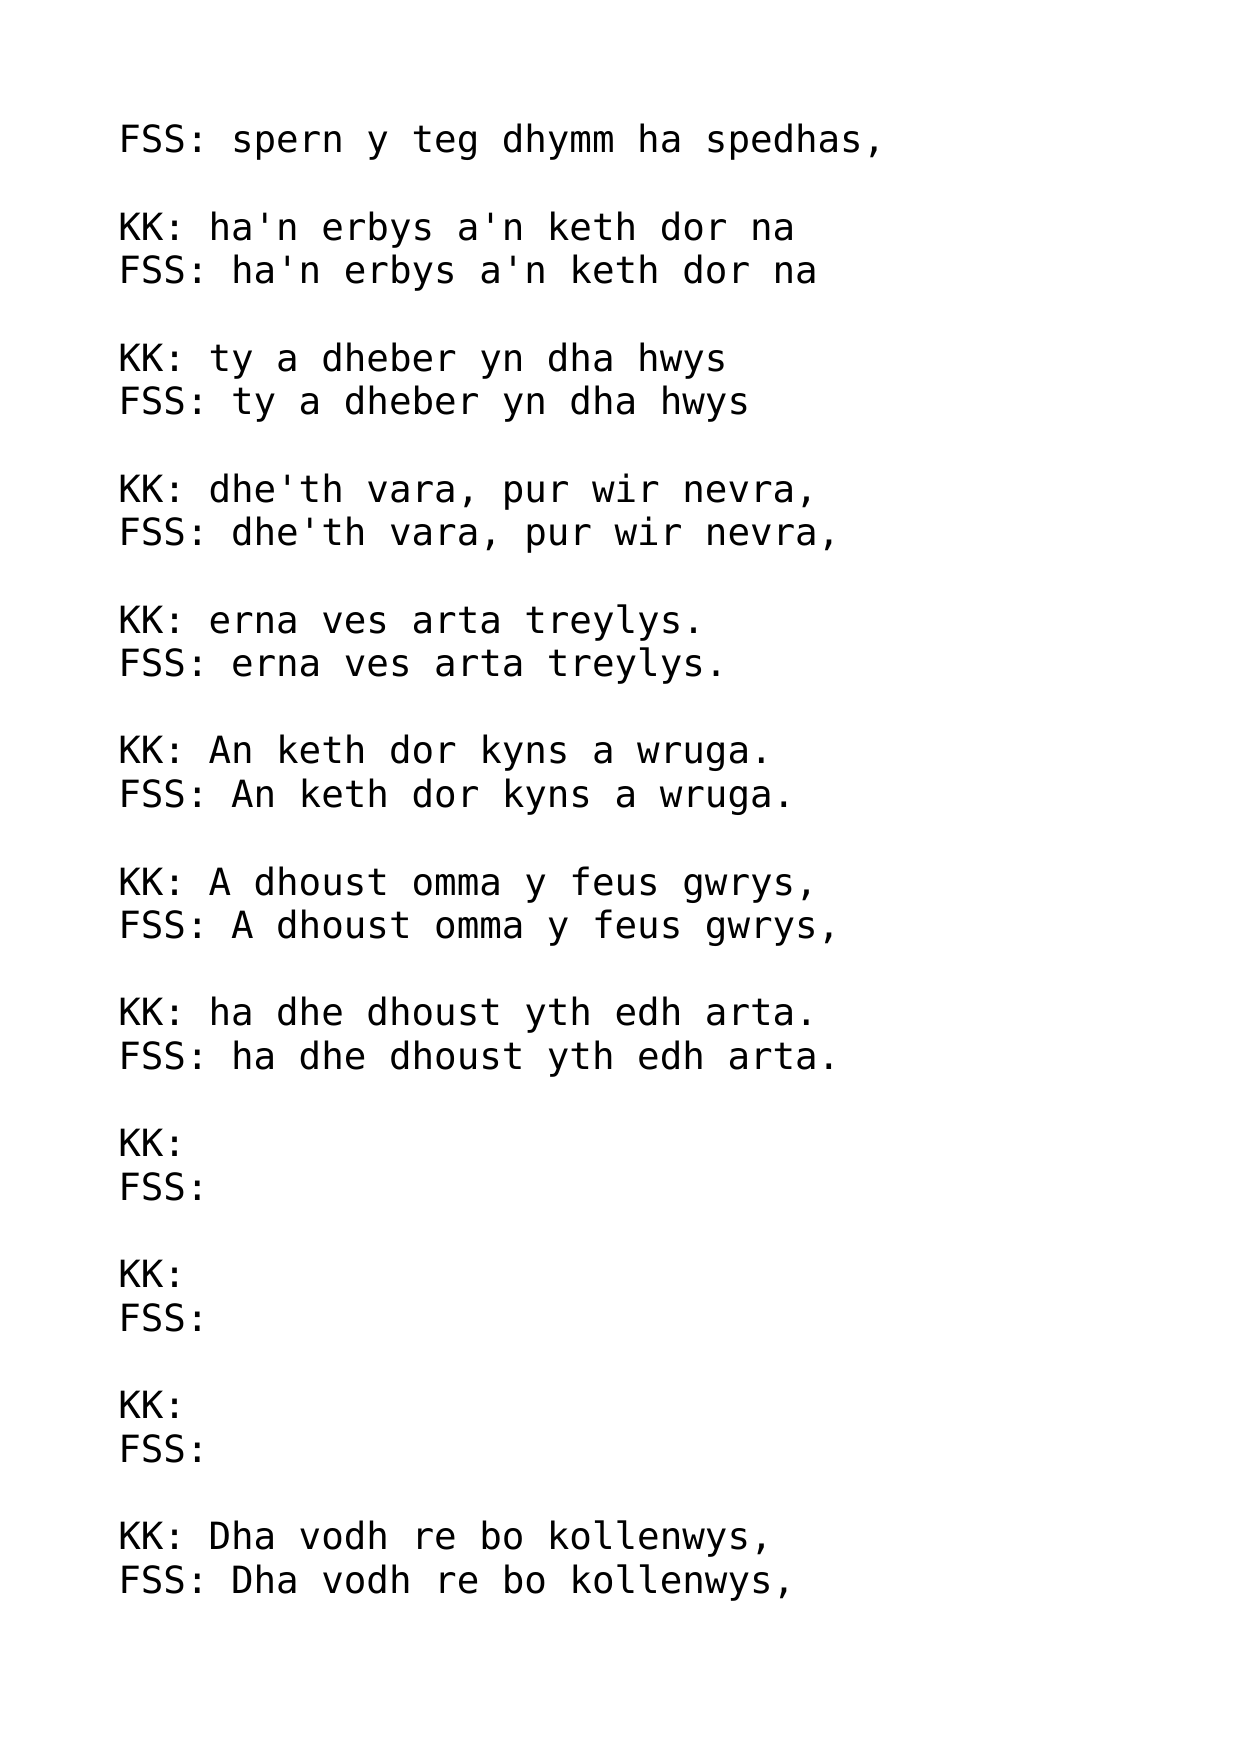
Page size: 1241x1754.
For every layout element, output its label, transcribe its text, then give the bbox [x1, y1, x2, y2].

text KK: erna ves arta treylys. [118, 598, 1122, 642]
text KK: ha dhe dhoust yth edh arta. [118, 991, 1122, 1035]
text KK: [118, 1122, 1122, 1166]
text KK: Dha vodh re bo kollenwys, [118, 1515, 1122, 1558]
text FSS: dhe'th vara, pur wir nevra, [118, 511, 1122, 554]
text KK: dhe'th vara, pur wir nevra, [118, 467, 1122, 511]
text FSS: [118, 1427, 1122, 1471]
text FSS: ha dhe dhoust yth edh arta. [118, 1035, 1122, 1078]
text KK: An keth dor kyns a wruga. [118, 729, 1122, 773]
text KK: ty a dheber yn dha hwys [118, 336, 1122, 380]
text KK: [118, 1253, 1122, 1297]
text FSS: ha'n erbys a'n keth dor na [118, 249, 1122, 293]
text FSS: [118, 1166, 1122, 1209]
text KK: ha'n erbys a'n keth dor na [118, 205, 1122, 249]
text KK: [118, 1384, 1122, 1427]
text KK: A dhoust omma y feus gwrys, [118, 860, 1122, 904]
text FSS: Dha vodh re bo kollenwys, [118, 1558, 1122, 1602]
text FSS: ty a dheber yn dha hwys [118, 380, 1122, 424]
text FSS: erna ves arta treylys. [118, 642, 1122, 686]
text FSS: spern y teg dhymm ha spedhas, [118, 118, 1122, 162]
text FSS: [118, 1297, 1122, 1340]
text FSS: An keth dor kyns a wruga. [118, 773, 1122, 816]
text FSS: A dhoust omma y feus gwrys, [118, 904, 1122, 947]
